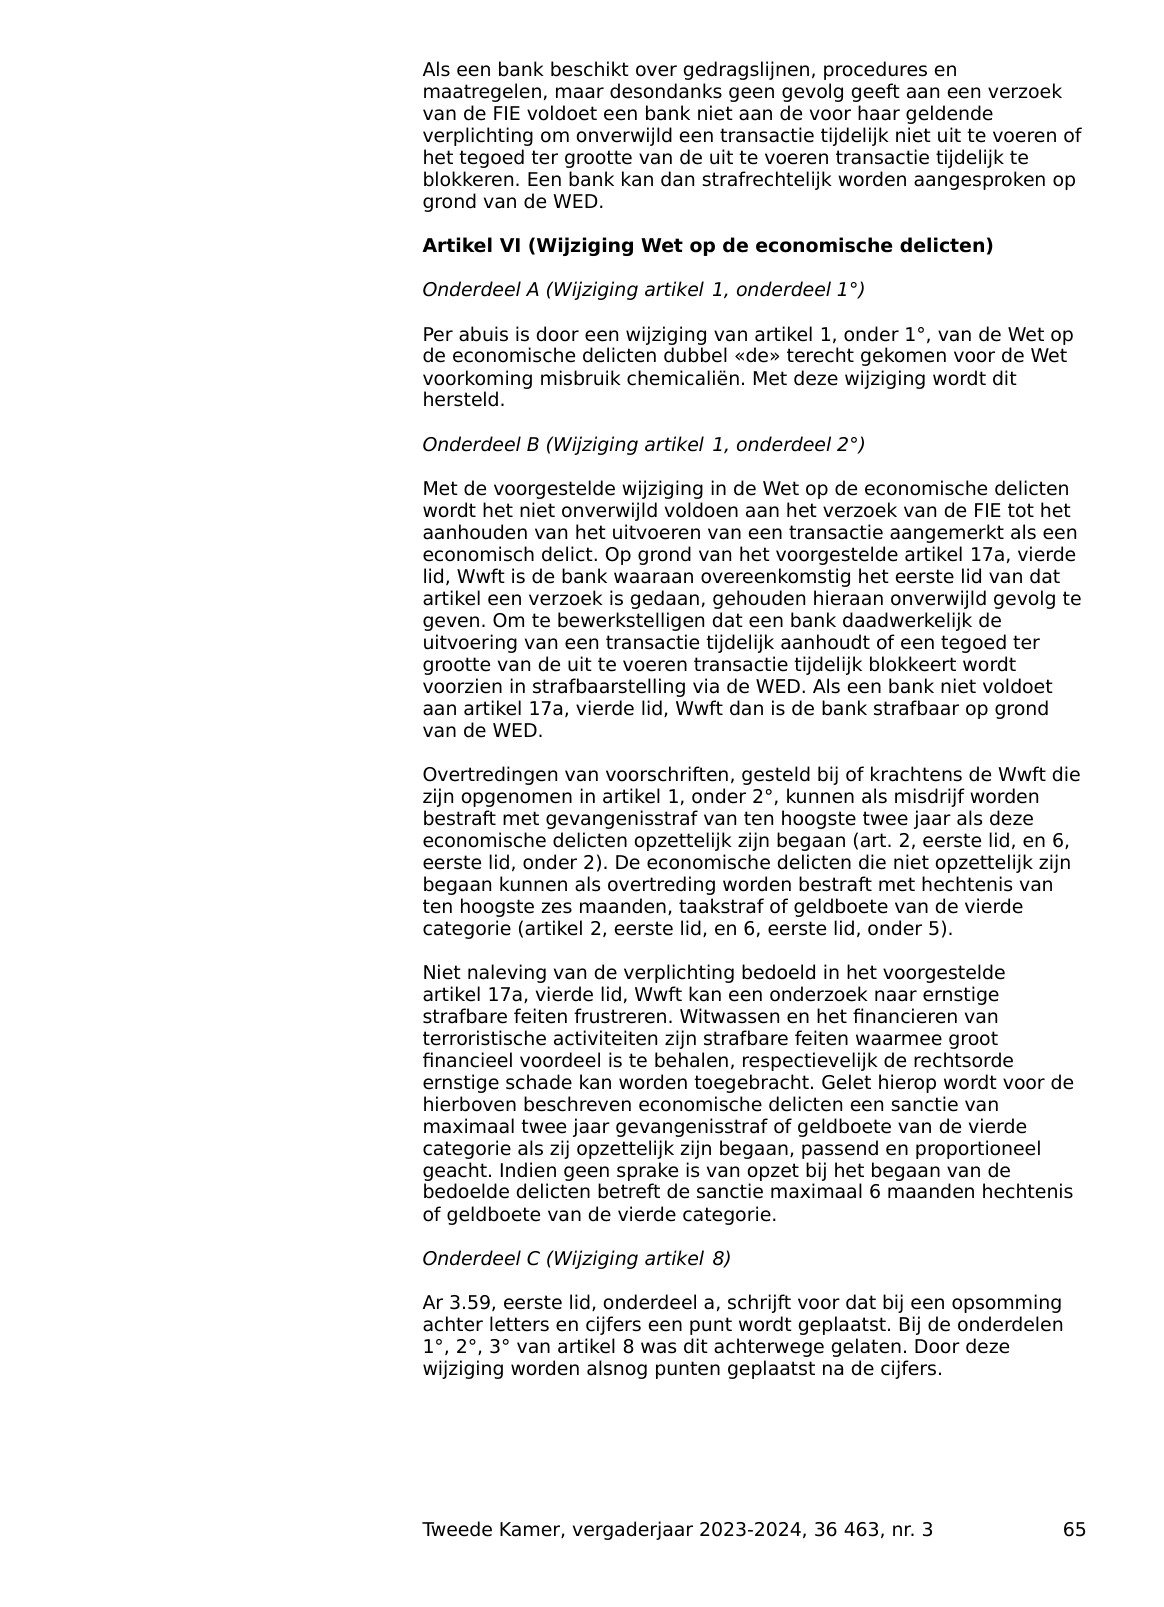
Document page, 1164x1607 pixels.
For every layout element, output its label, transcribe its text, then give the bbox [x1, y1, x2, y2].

text Met de voorgestelde wijziging in de Wet op de economische delicten wordt het niet onverwijld voldoen aan het verzoek van de FIE tot het aanhouden van het uitvoeren van een transactie aangemerkt als een economisch delict. Op grond van het voorgestelde artikel 17a, vierde lid, Wwft is de bank waaraan overeenkomstig het eerste lid van dat artikel een verzoek is gedaan, gehouden hieraan onverwijld gevolg te geven. Om te bewerkstelligen dat een bank daadwerkelijk de uitvoering van een transactie tijdelijk aanhoudt of een tegoed ter grootte van de uit te voeren transactie tijdelijk blokkeert wordt voorzien in strafbaarstelling via de WED. Als een bank niet voldoet aan artikel 17a, vierde lid, Wwft dan is de bank strafbaar op grond van de WED. [422, 478, 1087, 741]
text Als een bank beschikt over gedragslijnen, procedures en maatregelen, maar desondanks geen gevolg geeft aan een verzoek van de FIE voldoet een bank niet aan de voor haar geldende verplichting om onverwijld een transactie tijdelijk niet uit te voeren of het tegoed ter grootte van de uit te voeren transactie tijdelijk te blokkeren. Een bank kan dan strafrechtelijk worden aangesproken op grond van de WED. [422, 59, 1087, 213]
subtitle Onderdeel A (Wijziging artikel 1, onderdeel 1°) [422, 279, 1087, 301]
text Niet naleving van de verplichting bedoeld in het voorgestelde artikel 17a, vierde lid, Wwft kan een onderzoek naar ernstige strafbare feiten frustreren. Witwassen en het financieren van terroristische activiteiten zijn strafbare feiten waarmee groot financieel voordeel is te behalen, respectievelijk de rechtsorde ernstige schade kan worden toegebracht. Gelet hierop wordt voor de hierboven beschreven economische delicten een sanctie van maximaal twee jaar gevangenisstraf of geldboete van de vierde categorie als zij opzettelijk zijn begaan, passend en proportioneel geacht. Indien geen sprake is van opzet bij het begaan van de bedoelde delicten betreft de sanctie maximaal 6 maanden hechtenis of geldboete van de vierde categorie. [422, 962, 1087, 1225]
text Overtredingen van voorschriften, gesteld bij of krachtens de Wwft die zijn opgenomen in artikel 1, onder 2°, kunnen als misdrijf worden bestraft met gevangenisstraf van ten hoogste twee jaar als deze economische delicten opzettelijk zijn begaan (art. 2, eerste lid, en 6, eerste lid, onder 2). De economische delicten die niet opzettelijk zijn begaan kunnen als overtreding worden bestraft met hechtenis van ten hoogste zes maanden, taakstraf of geldboete van de vierde categorie (artikel 2, eerste lid, en 6, eerste lid, onder 5). [422, 764, 1087, 939]
text Per abuis is door een wijziging van artikel 1, onder 1°, van de Wet op de economische delicten dubbel «de» terecht gekomen voor de Wet voorkoming misbruik chemicaliën. Met deze wijziging wordt dit hersteld. [422, 323, 1087, 411]
subtitle Onderdeel C (Wijziging artikel 8) [422, 1248, 1087, 1269]
text Ar 3.59, eerste lid, onderdeel a, schrijft voor dat bij een opsomming achter letters en cijfers een punt wordt geplaatst. Bij de onderdelen 1°, 2°, 3° van artikel 8 was dit achterwege gelaten. Door deze wijziging worden alsnog punten geplaatst na de cijfers. [422, 1292, 1087, 1380]
subtitle Onderdeel B (Wijziging artikel 1, onderdeel 2°) [422, 433, 1087, 456]
subtitle Artikel VI (Wijziging Wet op de economische delicten) [422, 235, 1087, 257]
